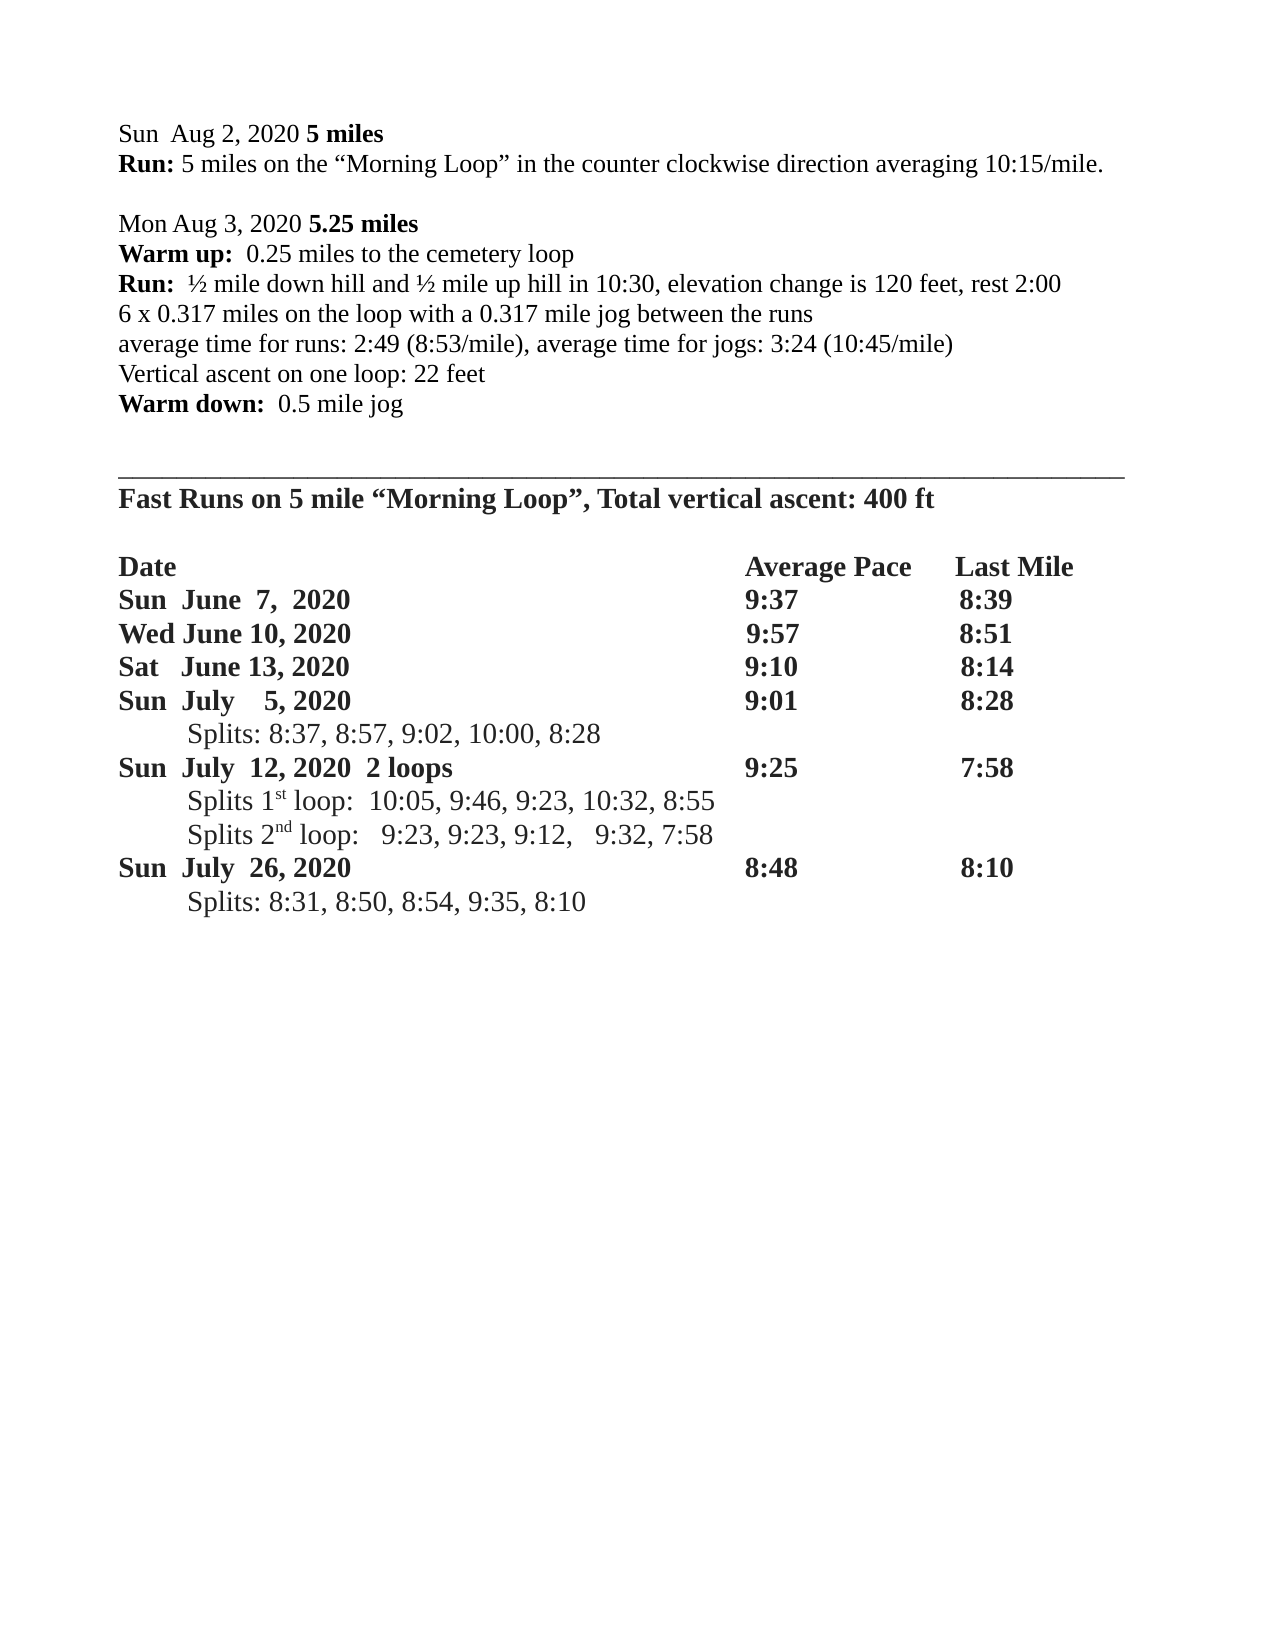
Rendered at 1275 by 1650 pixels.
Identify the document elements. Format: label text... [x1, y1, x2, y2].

text Sun July 26, 2020 8:48 8:10 Splits: 8:31, 8:50, 8:54, 9:35, 8:10 [118, 851, 1161, 918]
text Sun July 5, 2020 9:01 8:28 Splits: 8:37, 8:57, 9:02, 10:00, 8:28 Sun July 12, 2020 2 loops 9:25 7:58 Splits 1st loop: 10:05, 9:46, 9:23, 10:32, 8:55 [118, 683, 1161, 817]
text Warm down: 0.5 mile jog [118, 388, 1157, 418]
text Splits 2nd loop: 9:23, 9:23, 9:12, 9:32, 7:58 [118, 817, 1161, 851]
text Run: 5 miles on the “Morning Loop” in the counter clockwise direction averaging 10:15/mile. [118, 148, 1157, 178]
text average time for runs: 2:49 (8:53/mile), average time for jogs: 3:24 (10:45/mile) [118, 328, 1157, 358]
text Warm up: 0.25 miles to the cemetery loop [118, 238, 1157, 268]
text Vertical ascent on one loop: 22 feet [118, 358, 1157, 388]
text Run: ½ mile down hill and ½ mile up hill in 10:30, elevation change is 120 feet, rest 2:00 [118, 268, 1157, 298]
text Sun Aug 2, 2020 5 miles [118, 118, 1157, 148]
text Wed June 10, 2020 9:57 8:51 [118, 616, 1161, 649]
text Date Average Pace Last Mile [118, 549, 1161, 582]
text _____________________________________________________________________ [118, 448, 1161, 482]
text Mon Aug 3, 2020 5.25 miles [118, 208, 1157, 238]
text Fast Runs on 5 mile “Morning Loop”, Total vertical ascent: 400 ft [118, 482, 1161, 515]
text Sun June 7, 2020 9:37 8:39 [118, 582, 1161, 616]
text 6 x 0.317 miles on the loop with a 0.317 mile jog between the runs [118, 298, 1157, 328]
text Sat June 13, 2020 9:10 8:14 [118, 649, 1161, 683]
